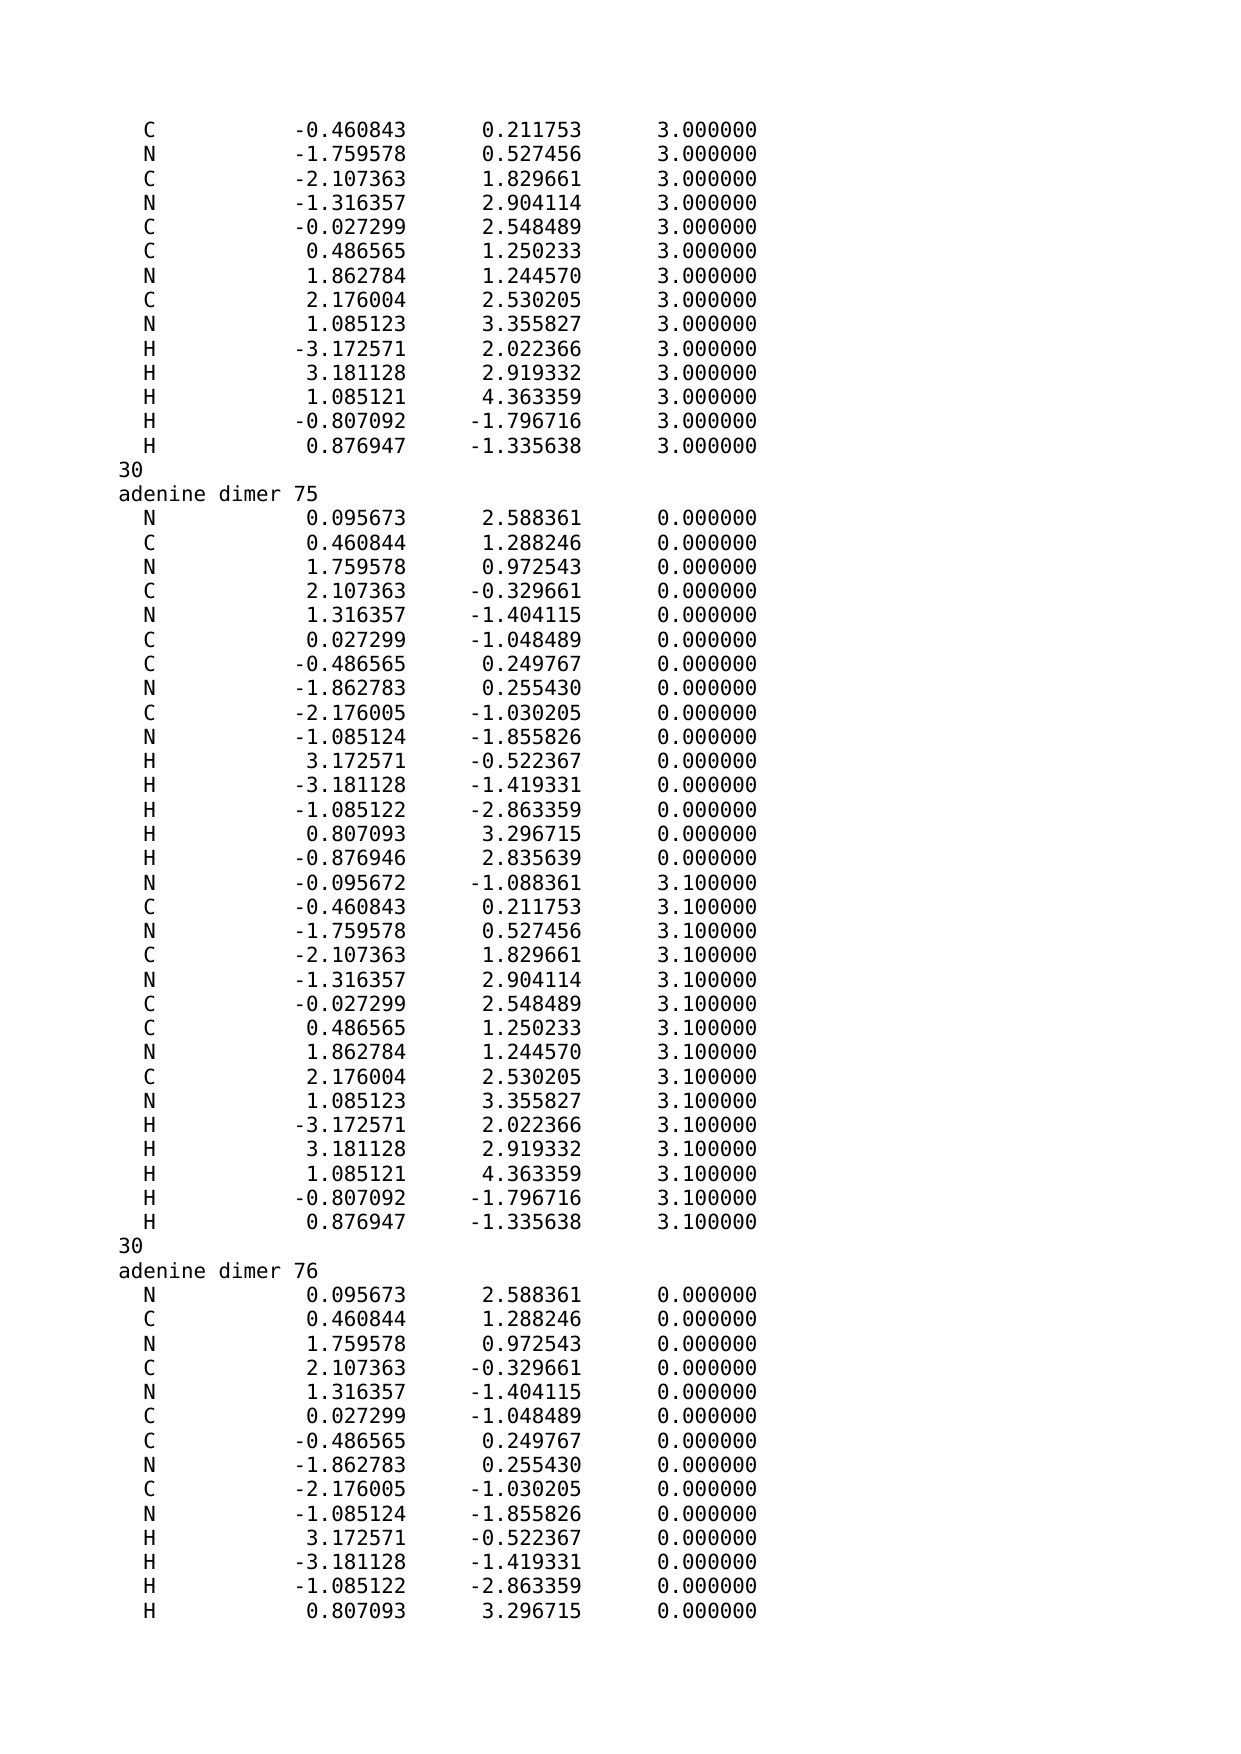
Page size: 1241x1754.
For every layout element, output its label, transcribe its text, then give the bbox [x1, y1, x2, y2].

text C 0.460844 1.288246 0.000000 [118, 531, 1122, 555]
text C 0.486565 1.250233 3.000000 [118, 239, 1122, 264]
text H 3.181128 2.919332 3.000000 [118, 361, 1122, 385]
text H 1.085121 4.363359 3.100000 [118, 1162, 1122, 1186]
text N 1.862784 1.244570 3.000000 [118, 264, 1122, 288]
text H 1.085121 4.363359 3.000000 [118, 385, 1122, 409]
text C 0.027299 -1.048489 0.000000 [118, 628, 1122, 652]
text H -3.181128 -1.419331 0.000000 [118, 773, 1122, 798]
text H 0.876947 -1.335638 3.000000 [118, 434, 1122, 458]
text C 0.027299 -1.048489 0.000000 [118, 1404, 1122, 1429]
text N 1.085123 3.355827 3.100000 [118, 1089, 1122, 1113]
text H -3.172571 2.022366 3.100000 [118, 1113, 1122, 1137]
text H 3.172571 -0.522367 0.000000 [118, 749, 1122, 773]
text C 0.460844 1.288246 0.000000 [118, 1307, 1122, 1332]
text N -1.759578 0.527456 3.000000 [118, 142, 1122, 167]
text adenine dimer 75 [118, 482, 1122, 506]
text H 3.181128 2.919332 3.100000 [118, 1137, 1122, 1162]
text N -1.316357 2.904114 3.100000 [118, 968, 1122, 992]
text C -2.107363 1.829661 3.100000 [118, 943, 1122, 968]
text C -0.027299 2.548489 3.000000 [118, 215, 1122, 239]
text C 2.176004 2.530205 3.100000 [118, 1065, 1122, 1089]
text C -2.176005 -1.030205 0.000000 [118, 1477, 1122, 1502]
text N 1.085123 3.355827 3.000000 [118, 312, 1122, 337]
text 30 [118, 458, 1122, 482]
text C -0.027299 2.548489 3.100000 [118, 992, 1122, 1016]
text N 0.095673 2.588361 0.000000 [118, 1283, 1122, 1307]
text C -0.486565 0.249767 0.000000 [118, 1429, 1122, 1453]
text C -2.176005 -1.030205 0.000000 [118, 701, 1122, 725]
text N -1.085124 -1.855826 0.000000 [118, 1502, 1122, 1526]
text H 0.807093 3.296715 0.000000 [118, 822, 1122, 846]
text H 0.876947 -1.335638 3.100000 [118, 1210, 1122, 1234]
text C -0.460843 0.211753 3.100000 [118, 895, 1122, 919]
text 30 [118, 1234, 1122, 1259]
text N -1.862783 0.255430 0.000000 [118, 1453, 1122, 1477]
text adenine dimer 76 [118, 1259, 1122, 1283]
text H -0.807092 -1.796716 3.100000 [118, 1186, 1122, 1210]
text N -0.095672 -1.088361 3.100000 [118, 871, 1122, 895]
text N 1.862784 1.244570 3.100000 [118, 1040, 1122, 1065]
text H 0.807093 3.296715 0.000000 [118, 1599, 1122, 1623]
text C 2.107363 -0.329661 0.000000 [118, 1356, 1122, 1380]
text N -1.316357 2.904114 3.000000 [118, 191, 1122, 215]
text H 3.172571 -0.522367 0.000000 [118, 1526, 1122, 1550]
text H -3.172571 2.022366 3.000000 [118, 337, 1122, 361]
text N 1.316357 -1.404115 0.000000 [118, 1380, 1122, 1404]
text H -1.085122 -2.863359 0.000000 [118, 1574, 1122, 1599]
text N 0.095673 2.588361 0.000000 [118, 506, 1122, 531]
text C 0.486565 1.250233 3.100000 [118, 1016, 1122, 1040]
text H -0.876946 2.835639 0.000000 [118, 846, 1122, 871]
text H -0.807092 -1.796716 3.000000 [118, 409, 1122, 434]
text N -1.759578 0.527456 3.100000 [118, 919, 1122, 943]
text C -2.107363 1.829661 3.000000 [118, 167, 1122, 191]
text N 1.759578 0.972543 0.000000 [118, 1332, 1122, 1356]
text N 1.316357 -1.404115 0.000000 [118, 603, 1122, 628]
text C -0.460843 0.211753 3.000000 [118, 118, 1122, 142]
text N -1.085124 -1.855826 0.000000 [118, 725, 1122, 749]
text N 1.759578 0.972543 0.000000 [118, 555, 1122, 579]
text N -1.862783 0.255430 0.000000 [118, 676, 1122, 701]
text C 2.107363 -0.329661 0.000000 [118, 579, 1122, 603]
text C 2.176004 2.530205 3.000000 [118, 288, 1122, 312]
text H -1.085122 -2.863359 0.000000 [118, 798, 1122, 822]
text C -0.486565 0.249767 0.000000 [118, 652, 1122, 676]
text H -3.181128 -1.419331 0.000000 [118, 1550, 1122, 1574]
